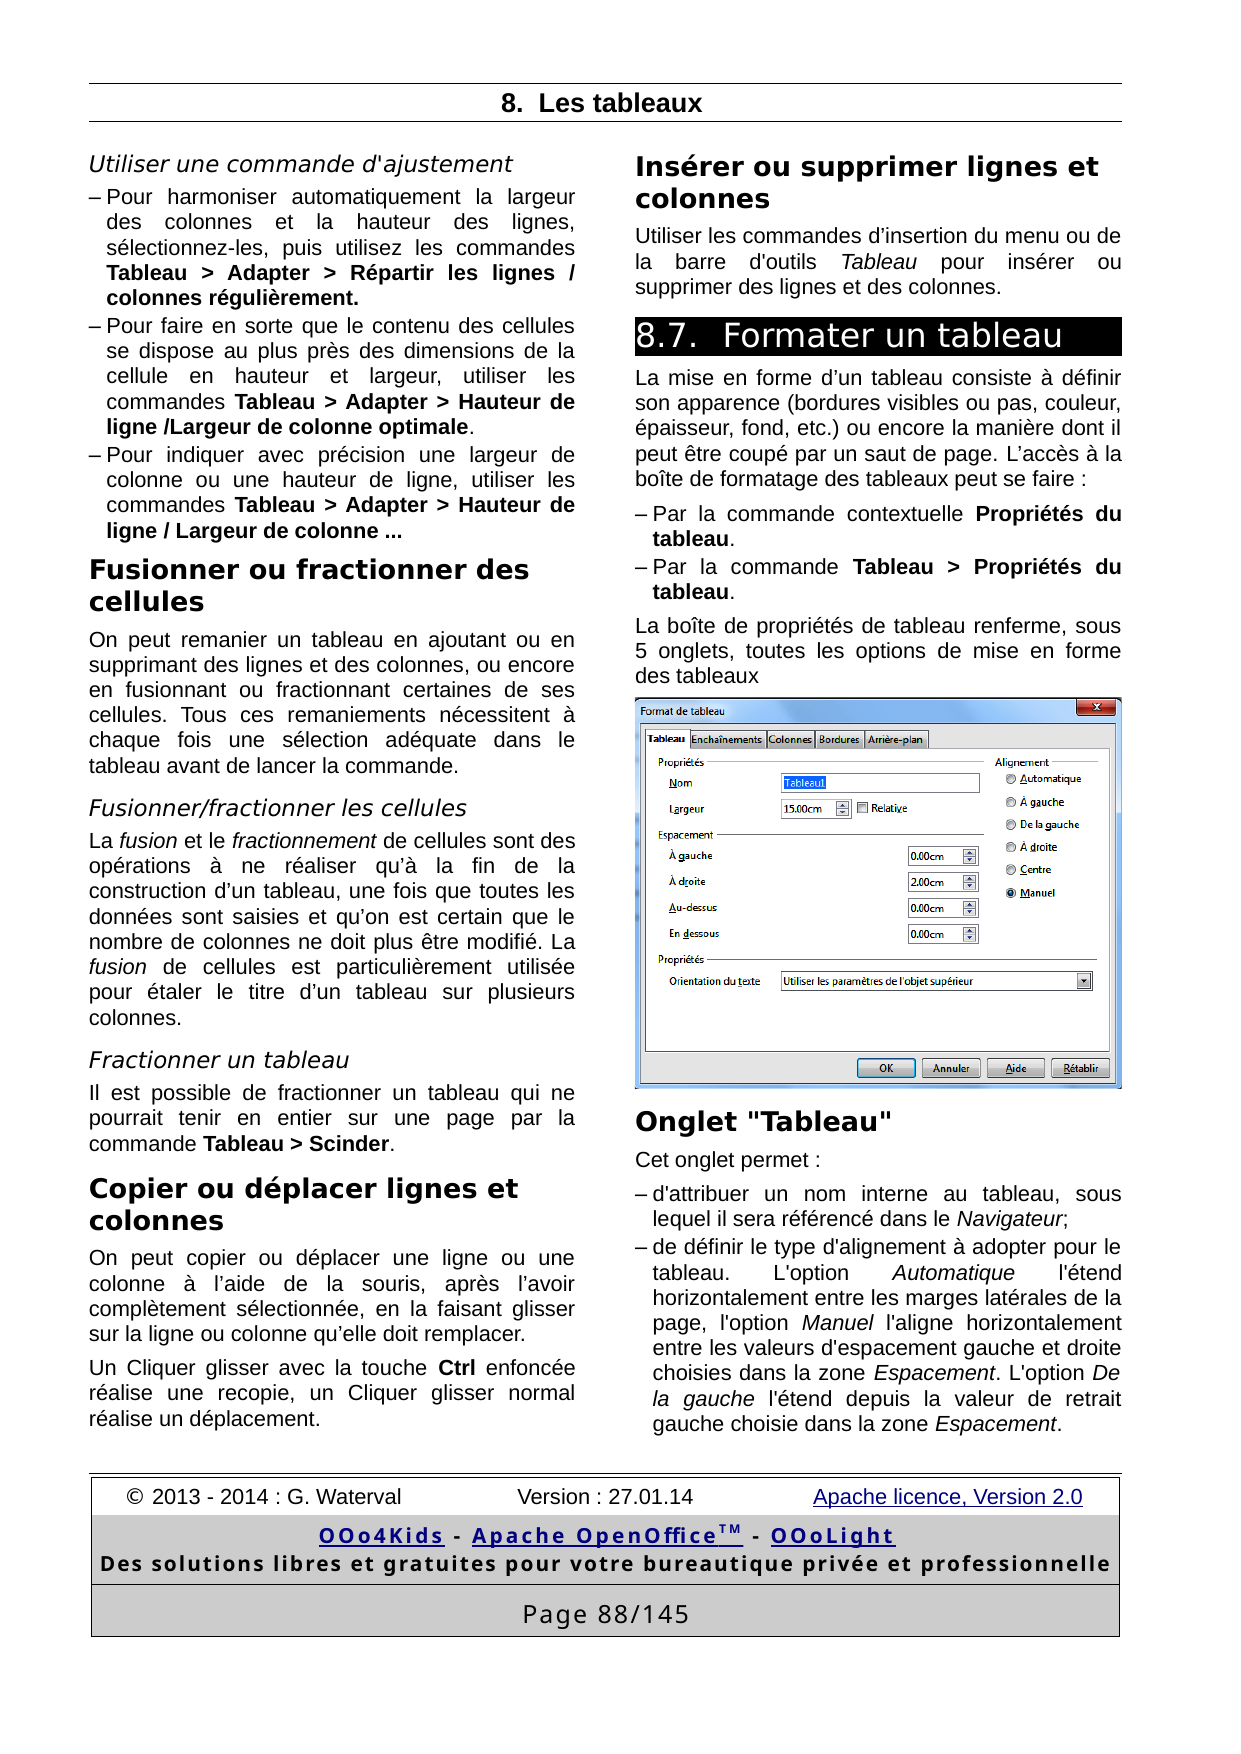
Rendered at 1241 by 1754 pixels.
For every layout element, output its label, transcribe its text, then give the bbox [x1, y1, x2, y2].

subtitle Insérer ou supprimer lignes et colonnes [635, 151, 1122, 214]
text La mise en forme d’un tableau consiste à définir son apparence (bordures visibles ou pas, couleur, épaisseur, fond, etc.) ou encore la manière dont il peut être coupé par un saut de page. L’accès à la boîte de formatage des tableaux peut se faire : [635, 364, 1122, 492]
subtitle Fusionner ou fractionner des cellules [88, 554, 576, 618]
text On peut remanier un tableau en ajoutant ou en supprimant des lignes et des colonnes, ou encore en fusionnant ou fractionnant certaines de ses cellules. Tous ces remaniements nécessitent à chaque fois une sélection adéquate dans le tableau avant de lancer la commande. [88, 626, 576, 778]
text Utiliser les commandes d’insertion du menu ou de la barre d'outils Tableau pour insérer ou supprimer des lignes et des colonnes. [635, 223, 1122, 299]
list La boîte de propriétés de tableau renferme, sous 5 onglets, toutes les options de mise en forme des tableaux [635, 613, 1122, 689]
subtitle Onglet "Tableau" [635, 1106, 1122, 1138]
list Pour harmoniser automatiquement la largeur des colonnes et la hauteur des lignes, sélectionnez-les, puis utilisez les commandes Tableau > Adapter > Répartir les lignes / colonnes régulièrement. [88, 184, 576, 310]
list d'attribuer un nom interne au tableau, sous lequel il sera référencé dans le Navigateur; [635, 1181, 1122, 1231]
text On peut copier ou déplacer une ligne ou une colonne à l’aide de la souris, après l’avoir complètement sélectionnée, en la faisant glisser sur la ligne ou colonne qu’elle doit remplacer. [88, 1245, 576, 1346]
list Pour indiquer avec précision une largeur de colonne ou une hauteur de ligne, utiliser les commandes Tableau > Adapter > Hauteur de ligne / Largeur de colonne ... [88, 442, 576, 543]
subtitle Copier ou déplacer lignes et colonnes [88, 1173, 576, 1236]
list Par la commande Tableau > Propriétés du tableau. [635, 554, 1122, 604]
subtitle Fusionner/fractionner les cellules [88, 795, 576, 822]
subtitle Formater un tableau [635, 317, 1122, 356]
text Il est possible de fractionner un tableau qui ne pourrait tenir en entier sur une page par la commande Tableau > Scinder. [88, 1080, 576, 1156]
text Cet onglet permet : [635, 1147, 1122, 1172]
list Pour faire en sorte que le contenu des cellules se dispose au plus près des dimensions de la cellule en hauteur et largeur, utiliser les commandes Tableau > Adapter > Hauteur de ligne /Largeur de colonne optimale. [88, 313, 576, 439]
list Par la commande contextuelle Propriétés du tableau. [635, 500, 1122, 551]
text Un Cliquer glisser avec la touche Ctrl enfoncée réalise une recopie, un Cliquer glisser normal réalise un déplacement. [88, 1355, 576, 1431]
text La fusion et le fractionnement de cellules sont des opérations à ne réaliser qu’à la fin de la construction d’un tableau, une fois que toutes les données sont saisies et qu’on est certain que le nombre de colonnes ne doit plus être modifié. La fusion de cellules est particulièrement utilisée pour étaler le titre d’un tableau sur plusieurs colonnes. [88, 828, 576, 1030]
subtitle Utiliser une commande d'ajustement [88, 151, 576, 178]
subtitle Fractionner un tableau [88, 1047, 576, 1074]
list de définir le type d'alignement à adopter pour le tableau. L'option Automatique l'étend horizontalement entre les marges latérales de la page, l'option Manuel l'aligne horizontalement entre les valeurs d'espacement gauche et droite choisies dans la zone Espacement. L'option De la gauche l'étend depuis la valeur de retrait gauche choisie dans la zone Espacement. [635, 1234, 1122, 1436]
